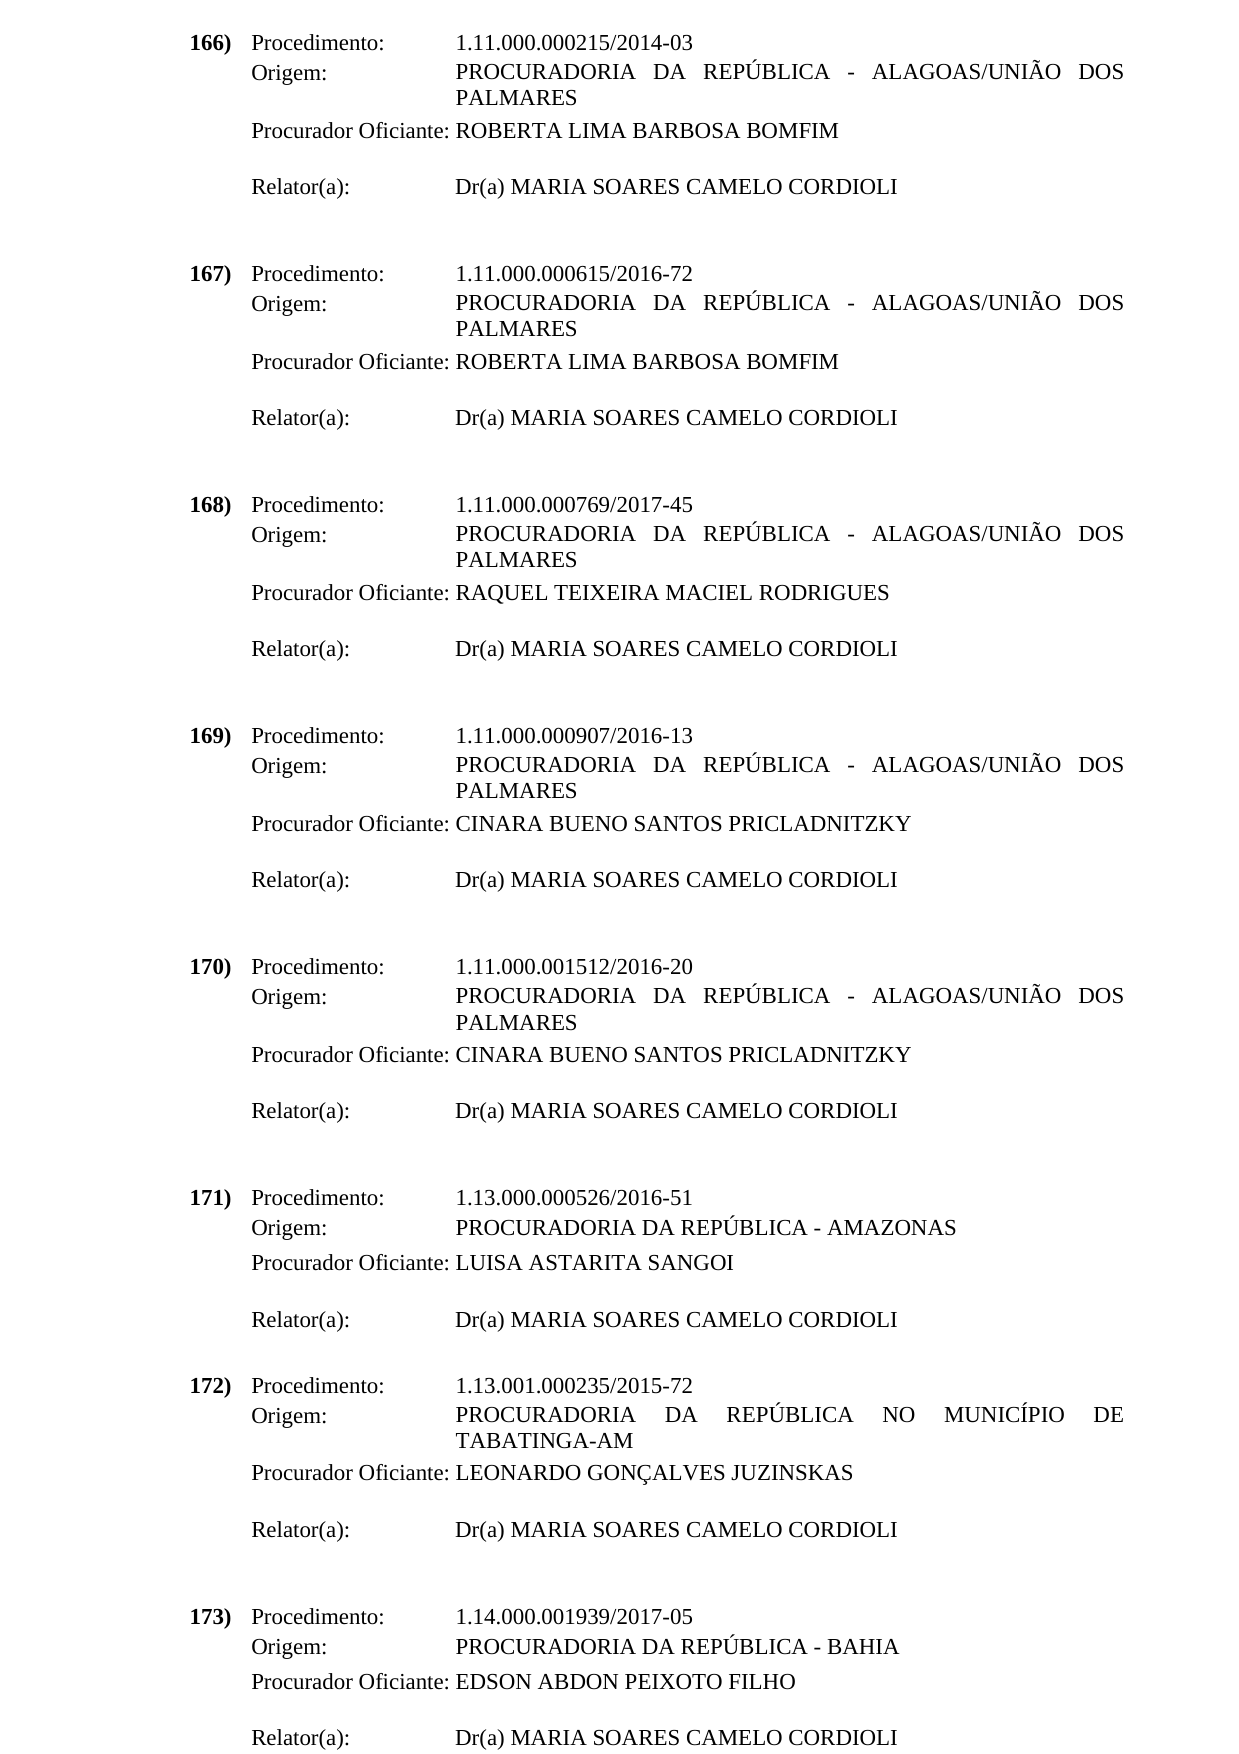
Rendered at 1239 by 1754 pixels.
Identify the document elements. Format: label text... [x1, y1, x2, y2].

table_cell PROCURADORIA DA REPÚBLICA - ALAGOAS/UNIÃO DOS PALMARES [455, 751, 1124, 802]
table_cell [0, 810, 189, 861]
table_cell [251, 318, 455, 340]
table_cell [455, 802, 1124, 810]
table_cell [0, 87, 189, 109]
table_cell [0, 1545, 189, 1602]
table_cell [0, 1602, 189, 1630]
table_cell [1125, 172, 1239, 202]
table_header Relator(a): [251, 1724, 455, 1752]
table_cell [0, 117, 189, 168]
table_cell [1125, 1305, 1239, 1335]
table_cell [251, 664, 455, 721]
table_cell [189, 202, 251, 259]
table_cell 168) [189, 490, 251, 519]
table_cell CINARA BUENO SANTOS PRICLADNITZKY [455, 1041, 1124, 1092]
table_cell [0, 982, 189, 1011]
table_cell [251, 340, 455, 348]
table_cell Origem: [251, 58, 455, 87]
table_cell Origem: [251, 520, 455, 549]
table_cell [1125, 549, 1239, 571]
table_cell [189, 172, 251, 202]
table_cell [189, 1660, 251, 1668]
table_cell [251, 433, 455, 490]
table_cell [251, 1242, 455, 1249]
table_cell Procedimento: [251, 952, 455, 981]
table_cell Origem: [251, 751, 455, 780]
table_cell [189, 1401, 251, 1429]
table_header [189, 1335, 251, 1371]
table_cell Procedimento: [251, 721, 455, 750]
table_cell [251, 802, 455, 810]
table_cell PROCURADORIA DA REPÚBLICA - BAHIA [455, 1632, 1124, 1660]
table_cell Procurador Oficiante: [251, 1249, 455, 1302]
table_cell [1125, 1371, 1239, 1399]
table_cell [1125, 1033, 1239, 1041]
table_cell [0, 318, 189, 340]
table_cell [251, 549, 455, 571]
table_header Relator(a): [251, 634, 455, 663]
table_header Relator(a): [251, 865, 455, 894]
table_header Dr(a) MARIA SOARES CAMELO CORDIOLI [455, 1724, 1122, 1752]
table_cell [1125, 1096, 1239, 1126]
table_cell [189, 1126, 251, 1183]
table_cell [189, 289, 251, 318]
table_cell Origem: [251, 1632, 455, 1660]
table_cell [251, 87, 455, 109]
table_cell [189, 571, 251, 579]
table_cell 1.11.000.001512/2016-20 [455, 952, 1124, 981]
table_header Dr(a) MARIA SOARES CAMELO CORDIOLI [455, 172, 1122, 201]
table_cell [189, 109, 251, 117]
table_cell [251, 109, 455, 117]
table_cell [455, 1545, 1124, 1602]
table_cell [0, 490, 189, 519]
table_cell [1125, 634, 1239, 664]
table_cell PROCURADORIA DA REPÚBLICA - ALAGOAS/UNIÃO DOS PALMARES [455, 520, 1124, 571]
table_cell [0, 780, 189, 802]
table_cell [0, 1668, 189, 1719]
table_cell [1125, 348, 1239, 399]
table_cell [1125, 780, 1239, 802]
table_cell [189, 810, 251, 861]
table_cell [1125, 802, 1239, 810]
table_cell 1.13.001.000235/2015-72 [455, 1371, 1124, 1399]
table_cell [0, 1401, 189, 1429]
table_cell [1125, 520, 1239, 549]
table_cell [1125, 259, 1239, 288]
table_cell [0, 1305, 189, 1335]
table_cell PROCURADORIA DA REPÚBLICA NO MUNICÍPIO DE TABATINGA-AM [455, 1401, 1124, 1452]
table_cell [189, 579, 251, 630]
table_cell [1125, 117, 1239, 168]
table_cell [0, 1452, 189, 1459]
table_cell LEONARDO GONÇALVES JUZINSKAS [455, 1459, 1124, 1510]
table_cell [0, 172, 189, 202]
table_cell [1125, 1213, 1239, 1242]
table_cell [189, 1041, 251, 1092]
table_cell [189, 1515, 251, 1545]
table_cell [189, 664, 251, 721]
table_cell [1125, 1668, 1239, 1719]
table_cell ROBERTA LIMA BARBOSA BOMFIM [455, 117, 1124, 168]
table_cell [0, 1126, 189, 1183]
table_cell [189, 780, 251, 802]
table_cell [0, 1213, 189, 1242]
table_cell Procedimento: [251, 1183, 455, 1212]
table_cell [189, 117, 251, 168]
table_cell [0, 1242, 189, 1249]
table_cell [455, 664, 1124, 721]
table_cell [455, 1033, 1124, 1041]
table_cell [0, 403, 189, 433]
table_cell Origem: [251, 1213, 455, 1242]
table_cell 1.11.000.000215/2014-03 [455, 28, 1124, 57]
table_cell Procedimento: [251, 1602, 455, 1630]
table_cell [0, 433, 189, 490]
table_header [251, 1335, 455, 1371]
table_cell [1125, 109, 1239, 117]
table_cell Procurador Oficiante: [251, 579, 455, 631]
table_cell 169) [189, 721, 251, 750]
table_cell [251, 1452, 455, 1459]
table_cell [1125, 403, 1239, 433]
table_header [455, 1335, 1124, 1371]
table_cell [0, 1371, 189, 1399]
table_header [0, 1335, 189, 1371]
table_cell [0, 1041, 189, 1092]
table_cell [455, 1452, 1124, 1459]
table_cell Origem: [251, 289, 455, 318]
table_cell [189, 1452, 251, 1459]
table_cell PROCURADORIA DA REPÚBLICA - ALAGOAS/UNIÃO DOS PALMARES [455, 982, 1124, 1033]
table_cell [455, 109, 1124, 117]
table_cell [1125, 1515, 1239, 1545]
table_cell CINARA BUENO SANTOS PRICLADNITZKY [455, 810, 1124, 861]
table_cell [189, 87, 251, 109]
table_cell [1125, 1249, 1239, 1300]
table_cell [189, 340, 251, 348]
table_cell [1125, 1632, 1239, 1660]
table_cell PROCURADORIA DA REPÚBLICA - AMAZONAS [455, 1213, 1124, 1242]
table_cell [189, 1429, 251, 1452]
table_cell [0, 289, 189, 318]
table_cell [0, 1724, 189, 1753]
table_cell [189, 58, 251, 87]
table_cell [0, 579, 189, 630]
table_cell [0, 1515, 189, 1545]
table_cell [0, 1429, 189, 1452]
table_cell Procedimento: [251, 490, 455, 519]
table_header Dr(a) MARIA SOARES CAMELO CORDIOLI [455, 1515, 1122, 1543]
table_cell [1125, 1545, 1239, 1602]
table_cell [189, 520, 251, 549]
table_cell ROBERTA LIMA BARBOSA BOMFIM [455, 348, 1124, 399]
table_cell [0, 895, 189, 952]
table_cell [251, 1126, 455, 1183]
table_cell [0, 865, 189, 895]
table_header Dr(a) MARIA SOARES CAMELO CORDIOLI [455, 1305, 1122, 1333]
table_cell 173) [189, 1602, 251, 1630]
table_cell Origem: [251, 982, 455, 1011]
table_cell [0, 664, 189, 721]
table_header Dr(a) MARIA SOARES CAMELO CORDIOLI [455, 403, 1122, 432]
table_cell [1125, 952, 1239, 981]
table_cell [189, 1096, 251, 1126]
table_cell [0, 109, 189, 117]
table_cell [1125, 1459, 1239, 1510]
table_cell 1.11.000.000615/2016-72 [455, 259, 1124, 288]
table_cell [189, 1242, 251, 1249]
table_cell [0, 1033, 189, 1041]
table_cell [455, 202, 1124, 259]
table_cell [189, 318, 251, 340]
table_cell PROCURADORIA DA REPÚBLICA - ALAGOAS/UNIÃO DOS PALMARES [455, 58, 1124, 109]
table_cell 170) [189, 952, 251, 981]
table_header Relator(a): [251, 1096, 455, 1125]
table_cell [1125, 1242, 1239, 1249]
table_cell [189, 1305, 251, 1335]
table_cell [1125, 982, 1239, 1011]
table_cell [189, 1033, 251, 1041]
table_cell [0, 259, 189, 288]
table_cell [251, 1660, 455, 1668]
table_cell [455, 433, 1124, 490]
table_cell [189, 433, 251, 490]
table_cell [189, 982, 251, 1011]
table_cell [251, 895, 455, 952]
table_cell [251, 1011, 455, 1033]
table_cell [0, 1011, 189, 1033]
table_cell [1125, 433, 1239, 490]
table_header Relator(a): [251, 172, 455, 201]
table_cell [0, 1660, 189, 1668]
table_cell Procurador Oficiante: [251, 1668, 455, 1720]
table_cell EDSON ABDON PEIXOTO FILHO [455, 1668, 1124, 1719]
table_cell [455, 1126, 1124, 1183]
table_cell [1125, 1724, 1239, 1753]
table_cell [0, 28, 189, 57]
table_cell [0, 1183, 189, 1212]
table_cell [1125, 1126, 1239, 1183]
table_cell [1125, 1041, 1239, 1092]
table_cell [1125, 579, 1239, 630]
table_cell [1125, 1602, 1239, 1630]
table_cell [1125, 340, 1239, 348]
table_cell [189, 1459, 251, 1510]
table_cell Procurador Oficiante: [251, 348, 455, 400]
table_cell [189, 1545, 251, 1602]
table_cell 1.11.000.000907/2016-13 [455, 721, 1124, 750]
table_cell [0, 1096, 189, 1126]
table_cell [1125, 865, 1239, 895]
table_header [1125, 0, 1239, 28]
table_header [0, 0, 189, 28]
table_cell Procedimento: [251, 1371, 455, 1399]
table_cell LUISA ASTARITA SANGOI [455, 1249, 1124, 1300]
table_cell [1125, 1401, 1239, 1429]
table_cell Procurador Oficiante: [251, 1041, 455, 1093]
table_cell [1125, 202, 1239, 259]
table_cell [189, 1249, 251, 1300]
table_cell Procurador Oficiante: [251, 810, 455, 862]
table_cell 171) [189, 1183, 251, 1212]
table_cell [1125, 490, 1239, 519]
table_cell [455, 895, 1124, 952]
table_cell [0, 571, 189, 579]
table_cell [0, 549, 189, 571]
table_cell [1125, 895, 1239, 952]
table_cell [455, 1242, 1124, 1249]
table_cell 1.13.000.000526/2016-51 [455, 1183, 1124, 1212]
table_cell Origem: [251, 1401, 455, 1429]
table_cell [455, 1660, 1124, 1668]
table_cell RAQUEL TEIXEIRA MACIEL RODRIGUES [455, 579, 1124, 630]
table_cell Procedimento: [251, 259, 455, 288]
table_cell [189, 1213, 251, 1242]
table_cell [1125, 1452, 1239, 1459]
table_cell [0, 348, 189, 399]
table_cell [189, 1668, 251, 1719]
table_cell [189, 802, 251, 810]
table_cell [189, 348, 251, 399]
table_cell [0, 1459, 189, 1510]
table_cell [1125, 1429, 1239, 1452]
table_cell [1125, 571, 1239, 579]
table_cell [189, 1011, 251, 1033]
table_cell [1125, 810, 1239, 861]
table_cell [0, 634, 189, 664]
table_header Dr(a) MARIA SOARES CAMELO CORDIOLI [455, 1096, 1122, 1125]
table_cell [455, 571, 1124, 579]
table_cell [189, 1632, 251, 1660]
table_header Relator(a): [251, 1305, 455, 1333]
table_cell [0, 952, 189, 981]
table_cell [1125, 318, 1239, 340]
table_cell [251, 1545, 455, 1602]
table_cell [0, 340, 189, 348]
table_cell [189, 634, 251, 664]
table_cell [189, 403, 251, 433]
table_cell 166) [189, 28, 251, 57]
table_cell Procurador Oficiante: [251, 1459, 455, 1512]
table_cell [1125, 721, 1239, 750]
table_cell [189, 751, 251, 780]
table_cell [0, 1632, 189, 1660]
table_header Dr(a) MARIA SOARES CAMELO CORDIOLI [455, 634, 1122, 663]
table_cell [0, 751, 189, 780]
table_cell 1.11.000.000769/2017-45 [455, 490, 1124, 519]
table_cell [251, 1429, 455, 1452]
table_cell [189, 865, 251, 895]
table_cell [1125, 87, 1239, 109]
table_cell [189, 1724, 251, 1753]
table_cell 172) [189, 1371, 251, 1399]
table_cell [1125, 751, 1239, 780]
table_cell [1125, 1660, 1239, 1668]
table_cell 1.14.000.001939/2017-05 [455, 1602, 1124, 1630]
table_cell [1125, 664, 1239, 721]
table_cell 167) [189, 259, 251, 288]
table_cell [1125, 58, 1239, 87]
table_cell [189, 895, 251, 952]
table_header Dr(a) MARIA SOARES CAMELO CORDIOLI [455, 865, 1122, 894]
table_cell [251, 780, 455, 802]
table_cell [0, 58, 189, 87]
table_cell [251, 1033, 455, 1041]
table_cell [0, 1249, 189, 1300]
table_cell [1125, 28, 1239, 57]
table_cell [251, 202, 455, 259]
table_cell [1125, 289, 1239, 318]
table_header Relator(a): [251, 1515, 455, 1543]
table_cell [251, 571, 455, 579]
table_header [1125, 1335, 1239, 1371]
table_header Relator(a): [251, 403, 455, 432]
table_cell [0, 520, 189, 549]
table_cell [0, 802, 189, 810]
table_cell Procurador Oficiante: [251, 117, 455, 169]
table_cell PROCURADORIA DA REPÚBLICA - ALAGOAS/UNIÃO DOS PALMARES [455, 289, 1124, 340]
table_cell [1125, 1011, 1239, 1033]
table_cell [455, 340, 1124, 348]
table_cell [0, 721, 189, 750]
table_header [189, 0, 251, 28]
table_cell [189, 549, 251, 571]
table_cell [0, 202, 189, 259]
table_cell Procedimento: [251, 28, 455, 57]
table_cell [1125, 1183, 1239, 1212]
table_header [455, 0, 1124, 28]
table_header [251, 0, 455, 28]
